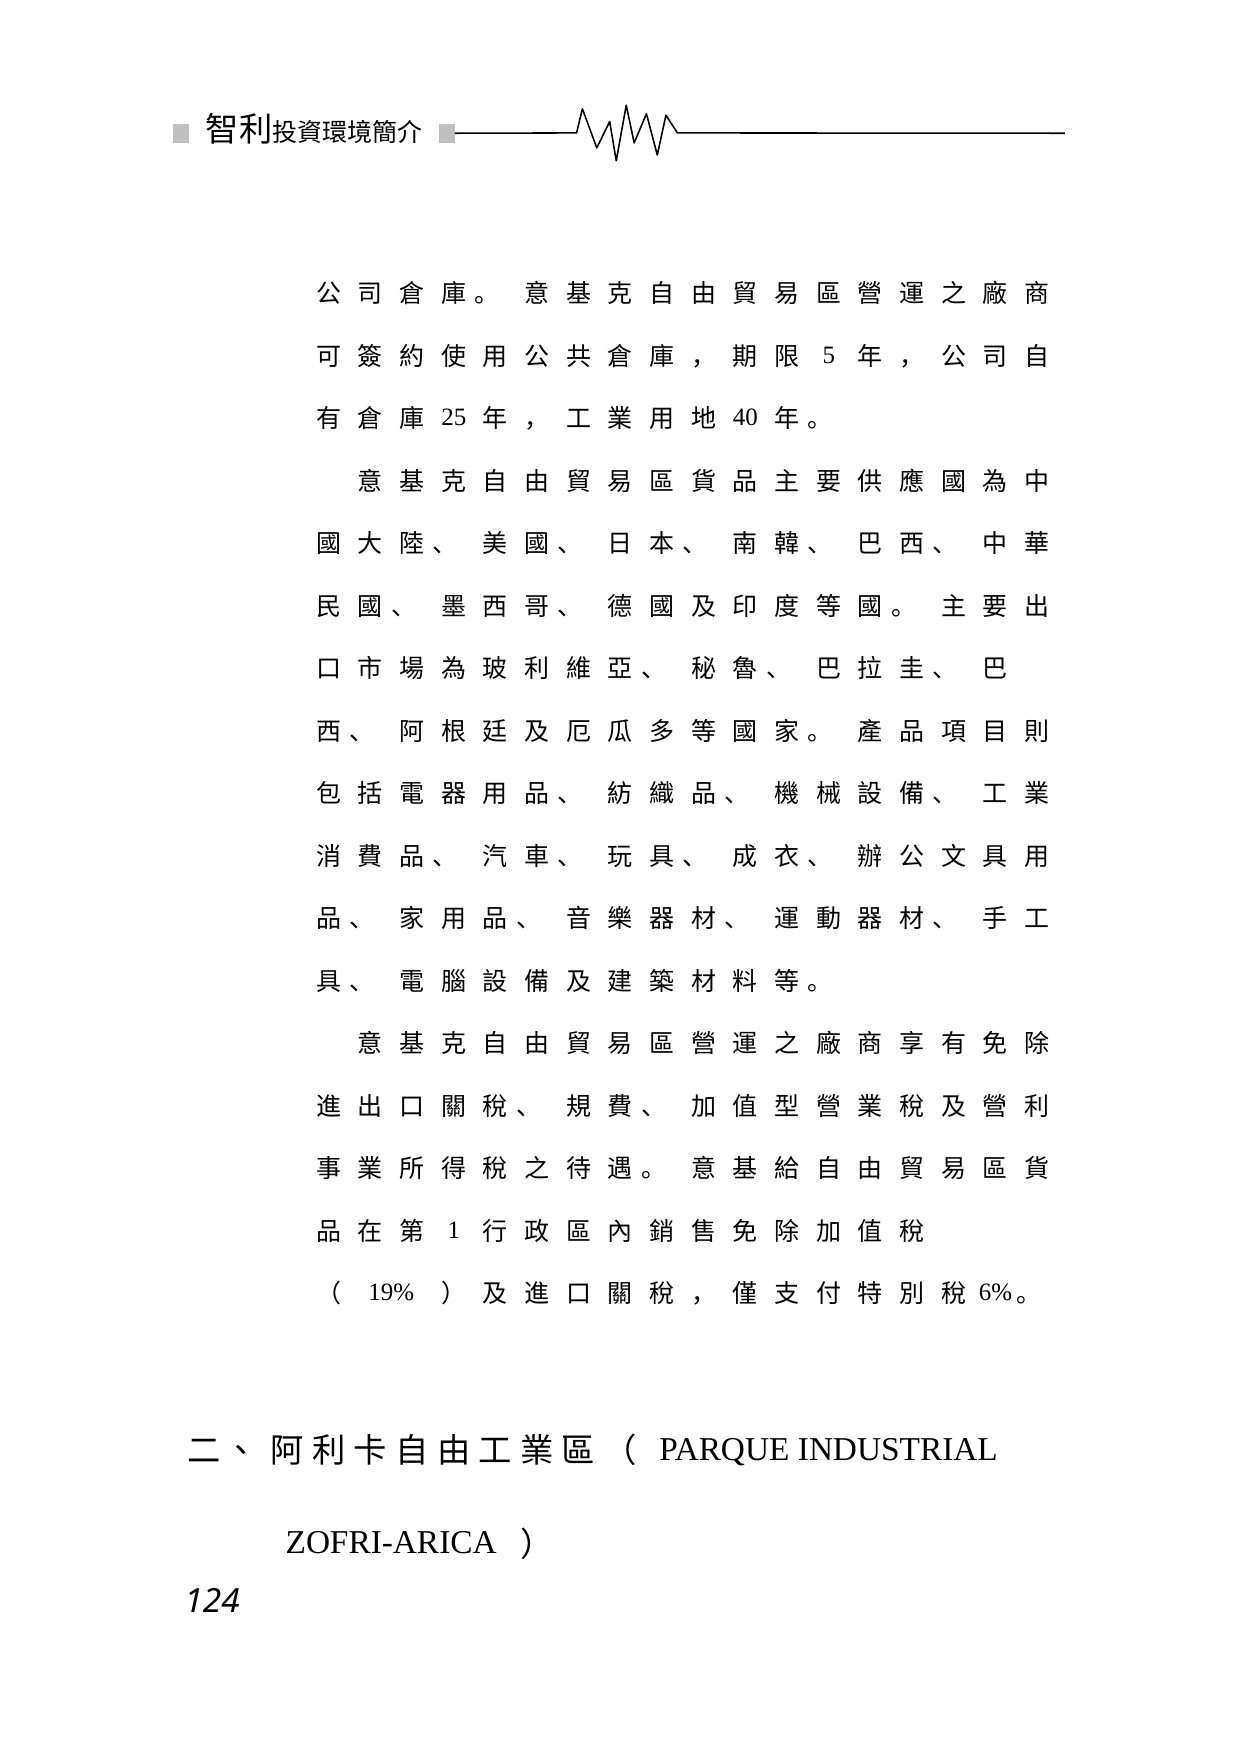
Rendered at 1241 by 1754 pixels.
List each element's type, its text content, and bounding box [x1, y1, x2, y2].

text 意基克自由貿易區營運之廠商享有免除進出口關稅、規費、加值型營業稅及營利事業所得稅之待遇。意基給自由貿易區貨品在第1行政區內銷售免除加值稅（19%）及進口關稅，僅支付特別稅6%。 [281, 1000, 1058, 1313]
text 二、阿利卡自由工業區（PARQUE INDUSTRIAL ZOFRI-ARICA） [183, 1375, 1058, 1563]
text 公司倉庫。意基克自由貿易區營運之廠商可簽約使用公共倉庫，期限5年，公司自有倉庫25年，工業用地40年。 [281, 250, 1058, 438]
text 意基克自由貿易區貨品主要供應國為中國大陸、美國、日本、南韓、巴西、中華民國、墨西哥、德國及印度等國。主要出口市場為玻利維亞、秘魯、巴拉圭、巴西、阿根廷及厄瓜多等國家。產品項目則包括電器用品、紡織品、機械設備、工業消費品、汽車、玩具、成衣、辦公文具用品、家用品、音樂器材、運動器材、手工具、電腦設備及建築材料等。 [281, 438, 1058, 1000]
